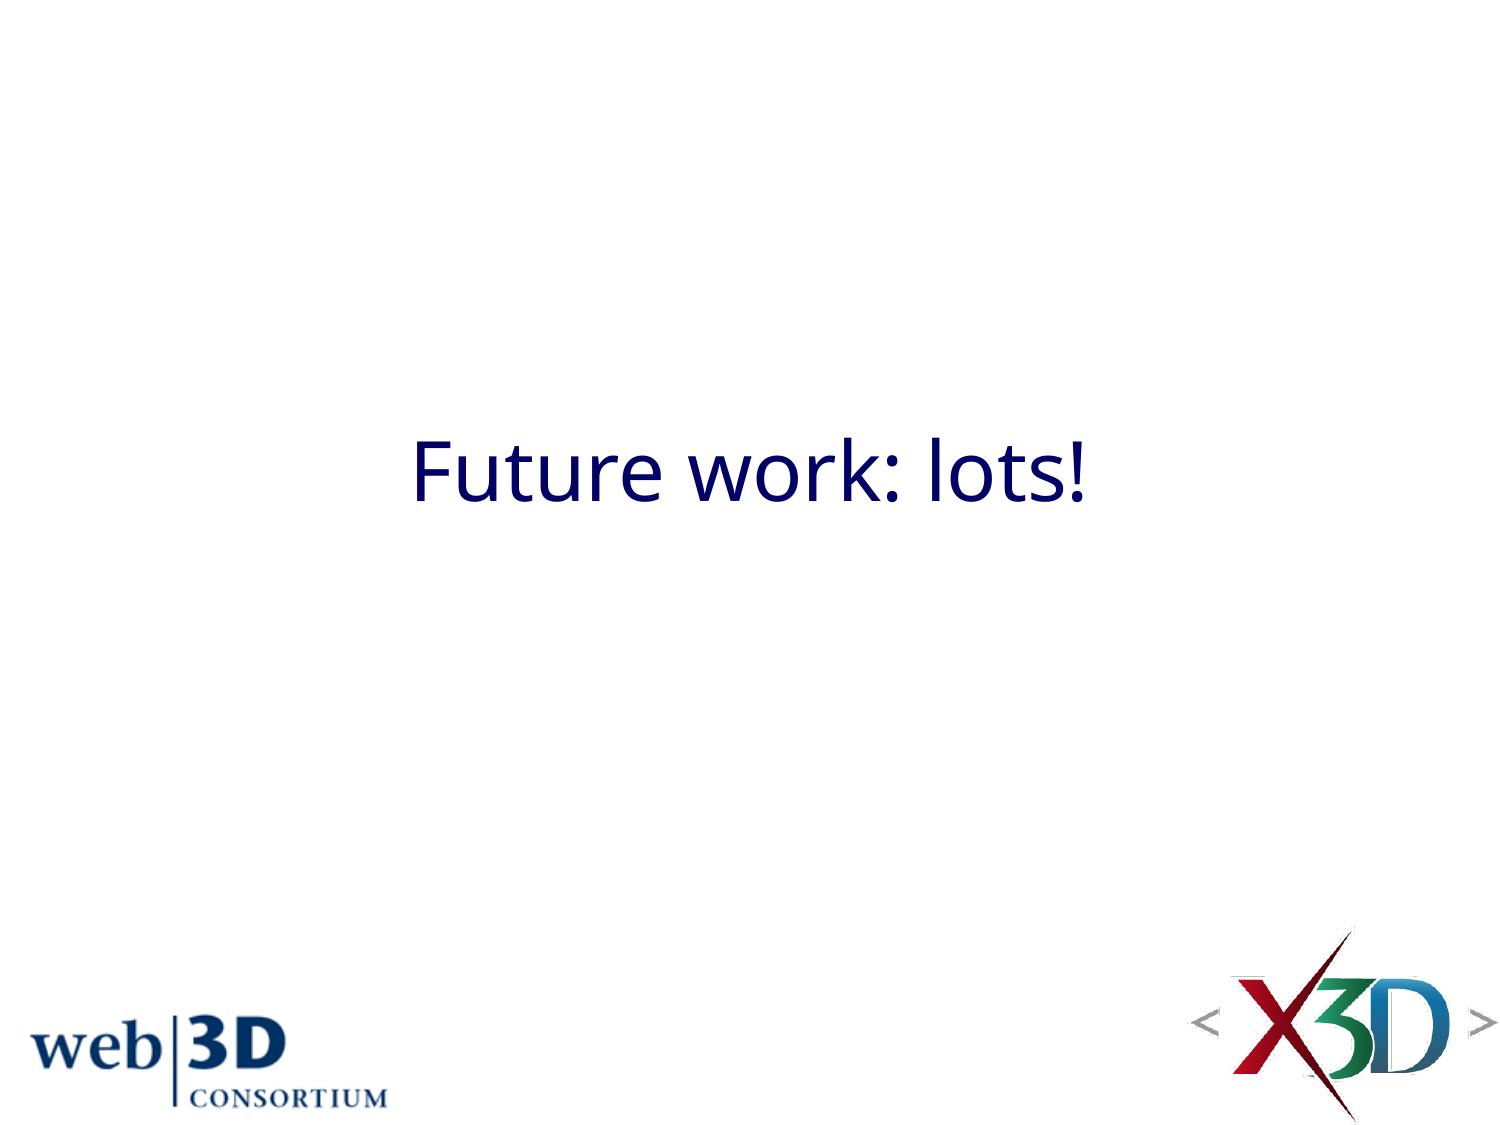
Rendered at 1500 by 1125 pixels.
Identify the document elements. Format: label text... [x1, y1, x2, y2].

picture [12, 998, 413, 1118]
picture [1187, 926, 1500, 1125]
title Future work: lots! [112, 374, 1388, 563]
